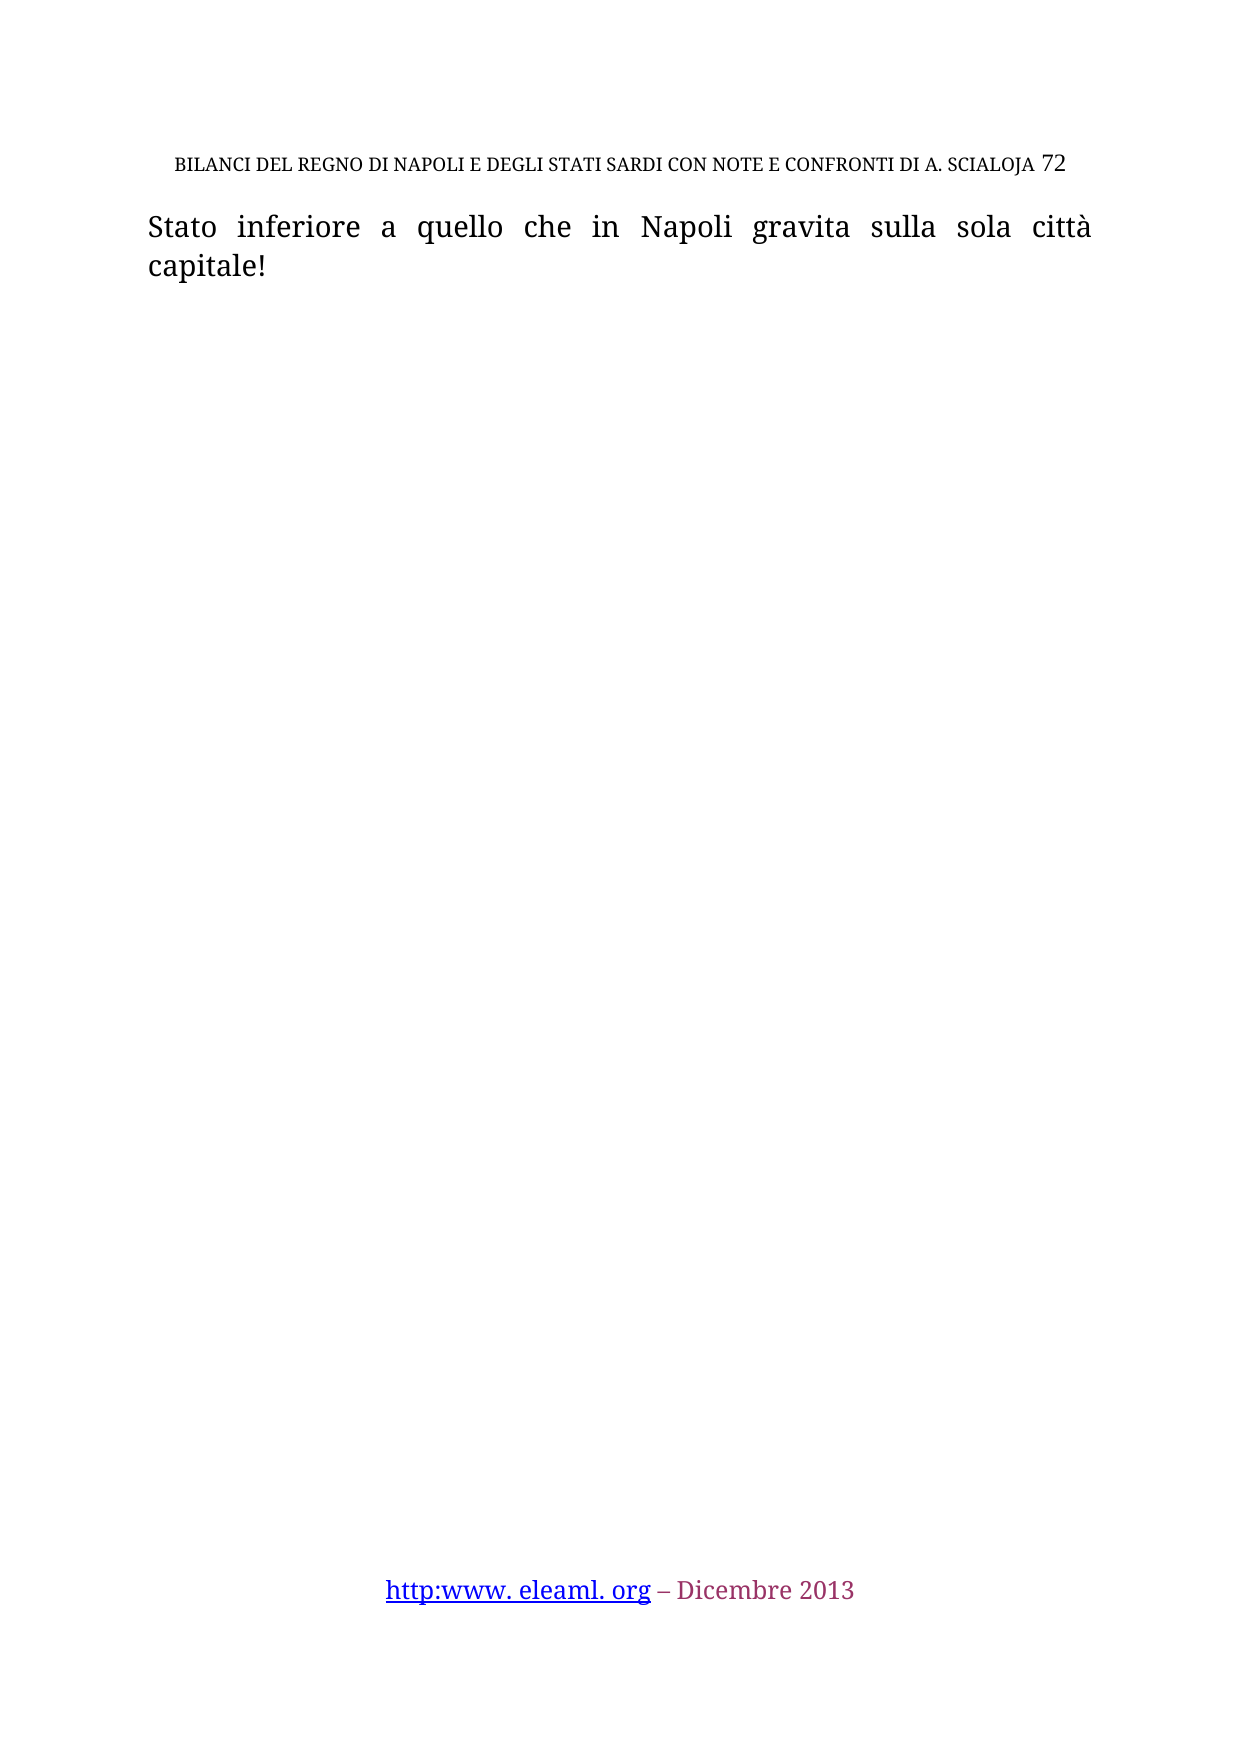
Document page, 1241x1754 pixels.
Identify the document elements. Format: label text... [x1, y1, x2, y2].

text Stato inferiore a quello che in Napoli gravita sulla sola città capitale! [148, 206, 1093, 285]
